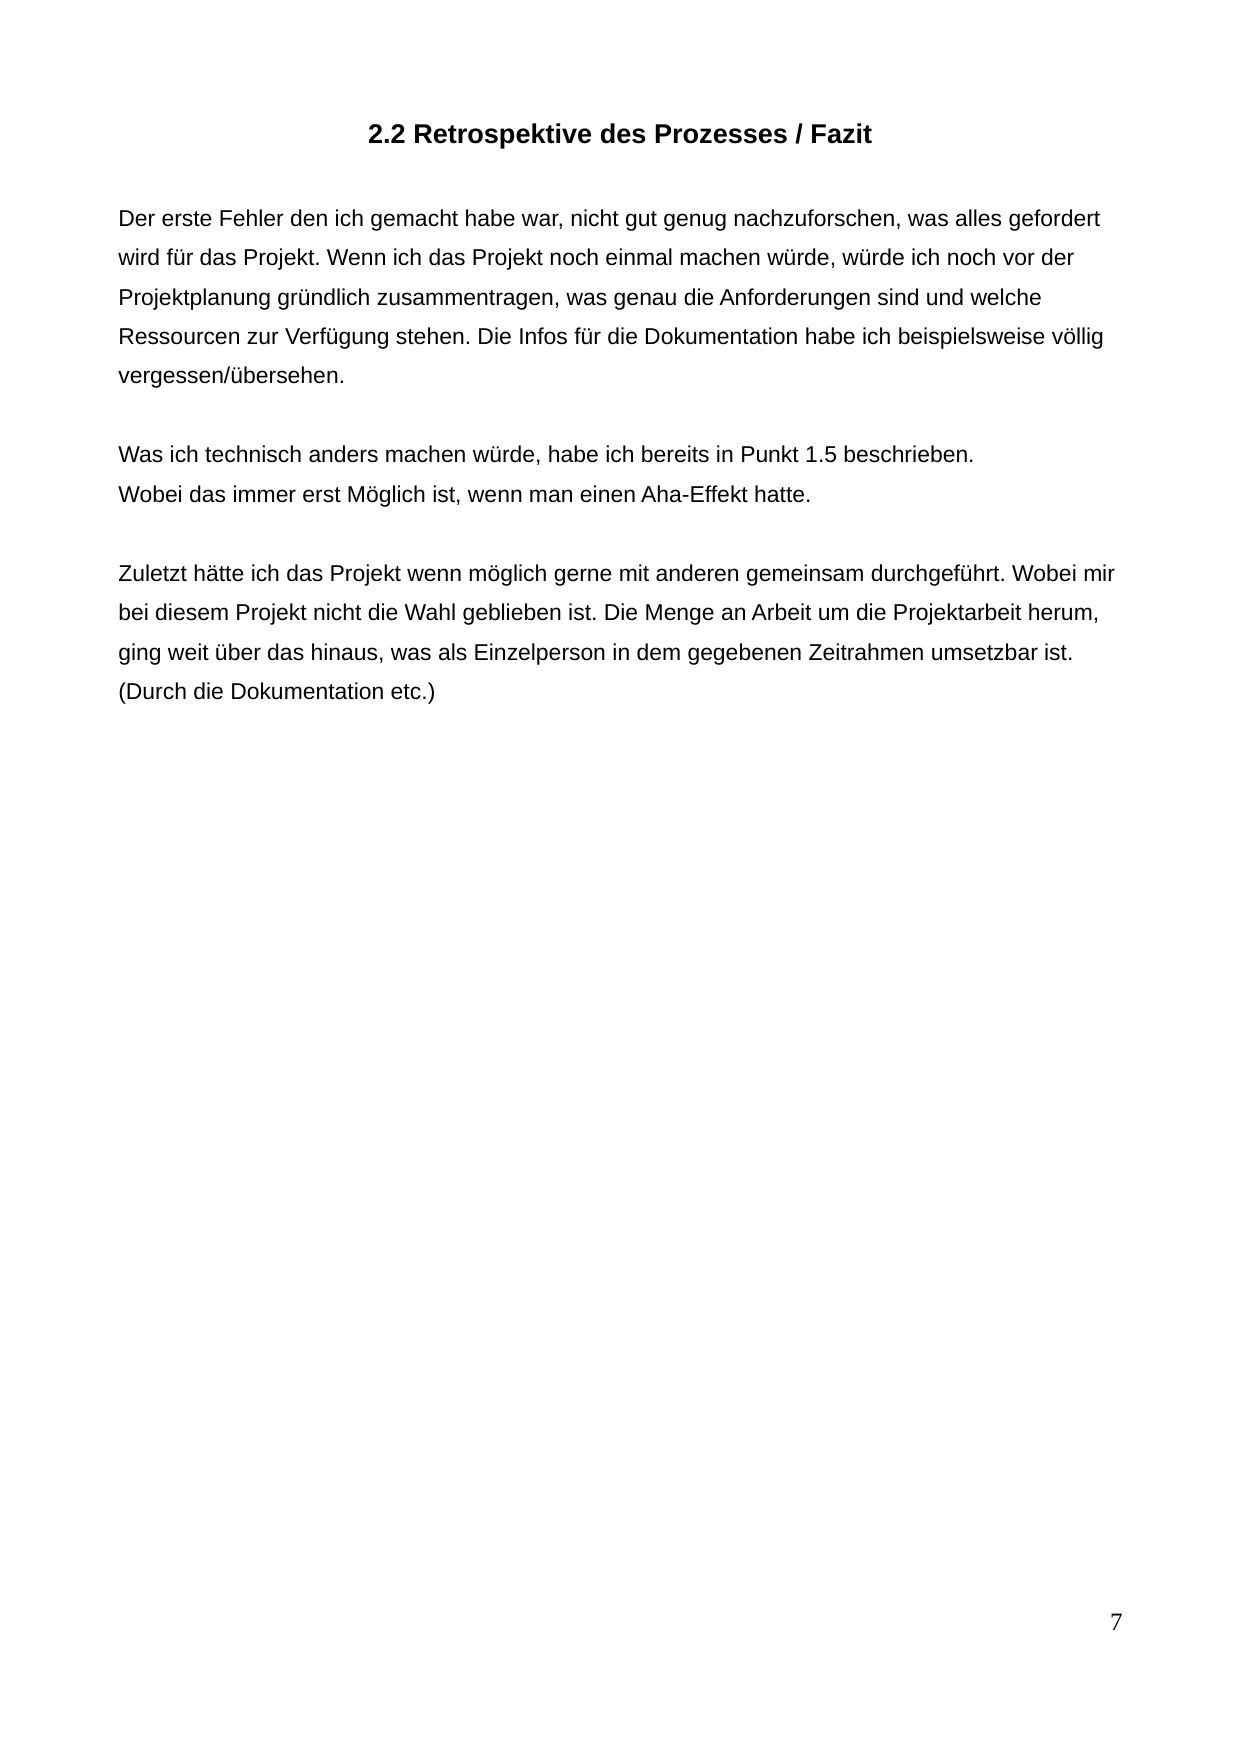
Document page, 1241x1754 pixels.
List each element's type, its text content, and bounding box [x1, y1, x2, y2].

text Der erste Fehler den ich gemacht habe war, nicht gut genug nachzuforschen, was alles gefordert wird für das Projekt. Wenn ich das Projekt noch einmal machen würde, würde ich noch vor der Projektplanung gründlich zusammentragen, was genau die Anforderungen sind und welche Ressourcen zur Verfügung stehen. Die Infos für die Dokumentation habe ich beispielsweise völlig [118, 204, 1122, 349]
text Zuletzt hätte ich das Projekt wenn möglich gerne mit anderen gemeinsam durchgeführt. Wobei mir bei diesem Projekt nicht die Wahl geblieben ist. Die Menge an Arbeit um die Projektarbeit herum, ging weit über das hinaus, was als Einzelperson in dem gegebenen Zeitrahmen umsetzbar ist. (Durch die Dokumentation etc.) [118, 560, 1122, 704]
text Was ich technisch anders machen würde, habe ich bereits in Punkt 1.5 beschrieben. [118, 441, 1122, 468]
text Wobei das immer erst Möglich ist, wenn man einen Aha-Effekt hatte. [118, 481, 1122, 507]
text 2.2 Retrospektive des Prozesses / Fazit [118, 118, 1122, 149]
text vergessen/übersehen. [118, 362, 1122, 389]
